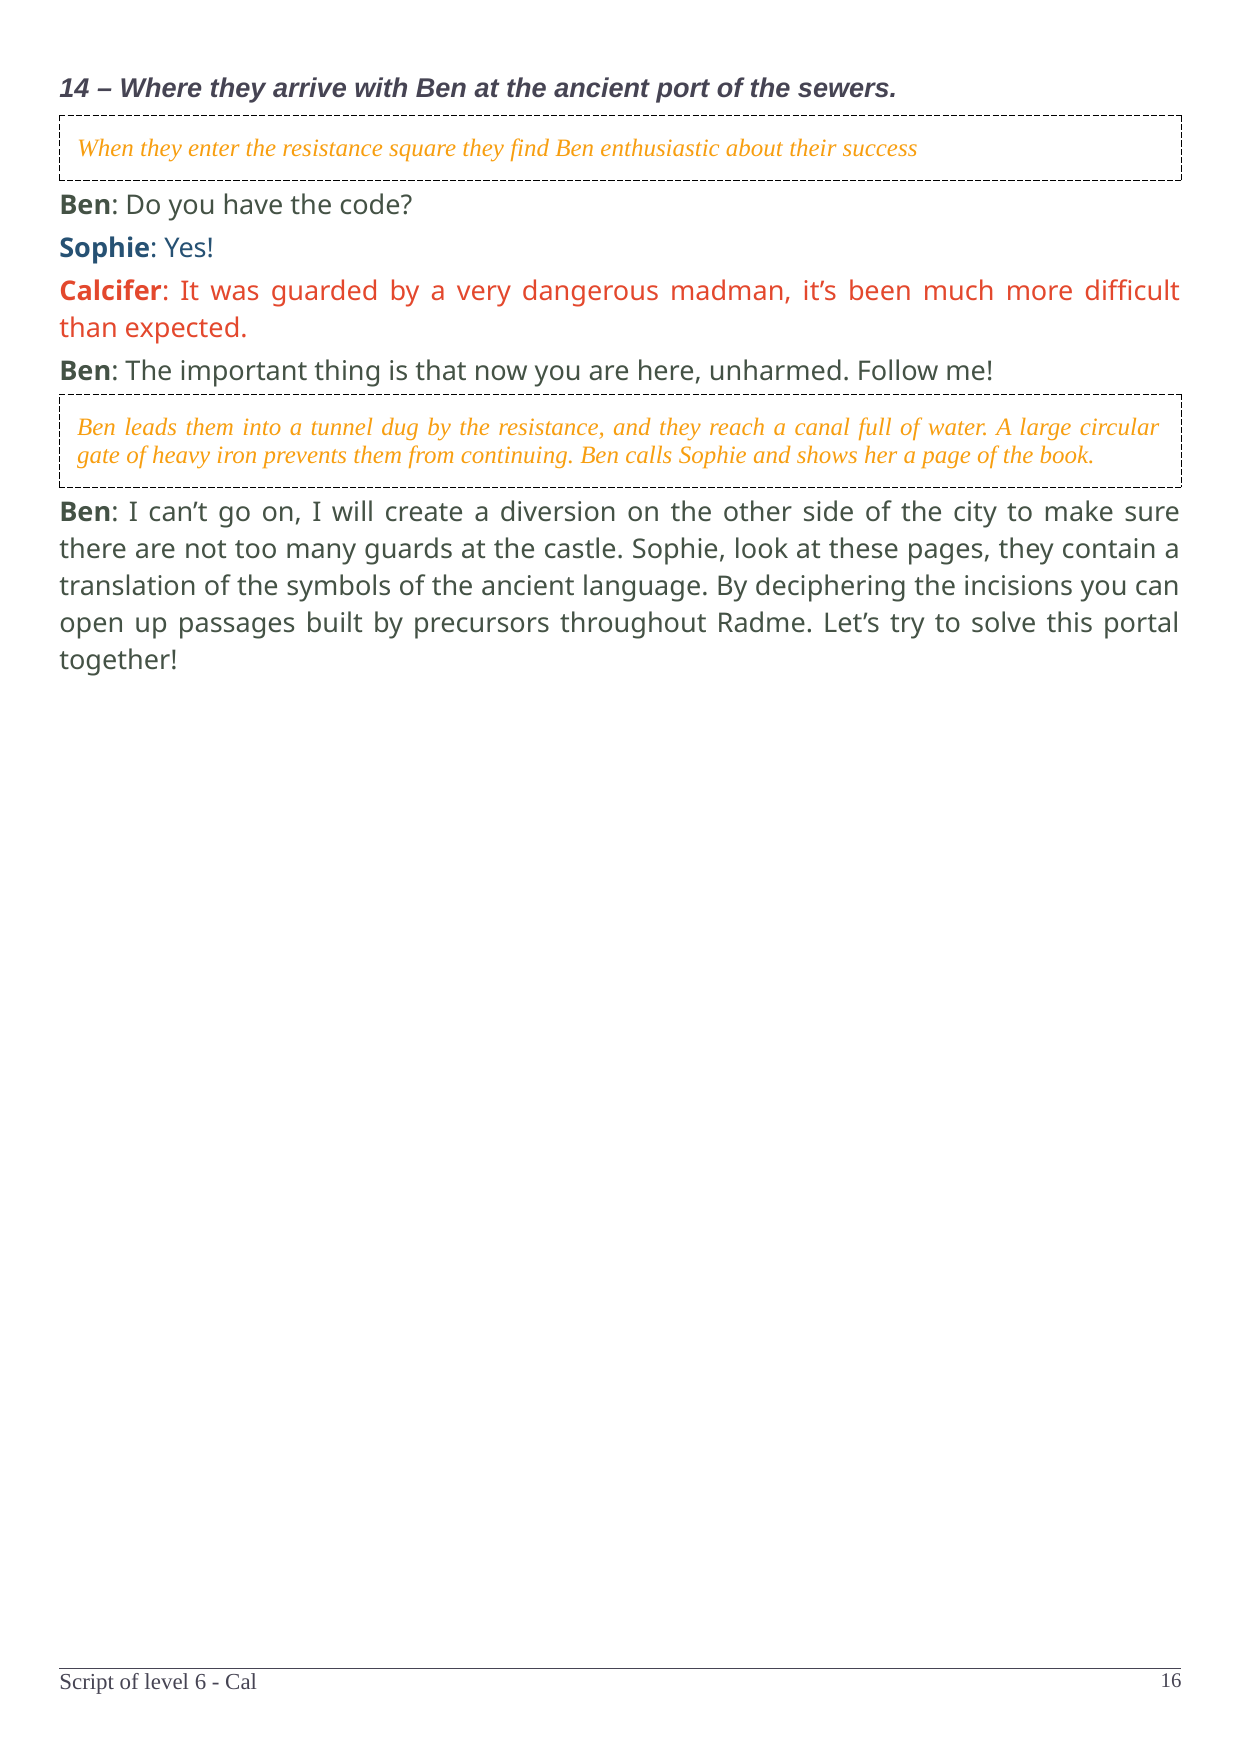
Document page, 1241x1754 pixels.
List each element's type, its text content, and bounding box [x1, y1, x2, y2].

subtitle 14 – Where they arrive with Ben at the ancient port of the sewers. [59, 72, 1181, 103]
text Sophie: Yes! [59, 228, 1181, 265]
text Ben: The important thing is that now you are here, unharmed. Follow me! [59, 351, 1181, 388]
text Calcifer: It was guarded by a very dangerous madman, it’s been much more difficult than expected. [59, 271, 1181, 345]
text Ben: I can’t go on, I will create a diversion on the other side of the city to make sure there are not too many guards at the castle. Sophie, look at these pages, they contain a translation of the symbols of the ancient language. By deciphering the incisions you can open up passages built by precursors throughout Radme. Let’s try to solve this portal together! [59, 493, 1181, 677]
text Ben leads them into a tunnel dug by the resistance, and they reach a canal full of water. A large circular gate of heavy iron prevents them from continuing. Ben calls Sophie and shows her a page of the book. [59, 394, 1181, 487]
text When they enter the resistance square they find Ben enthusiastic about their success [59, 115, 1181, 180]
text Ben: Do you have the code? [59, 186, 1181, 222]
